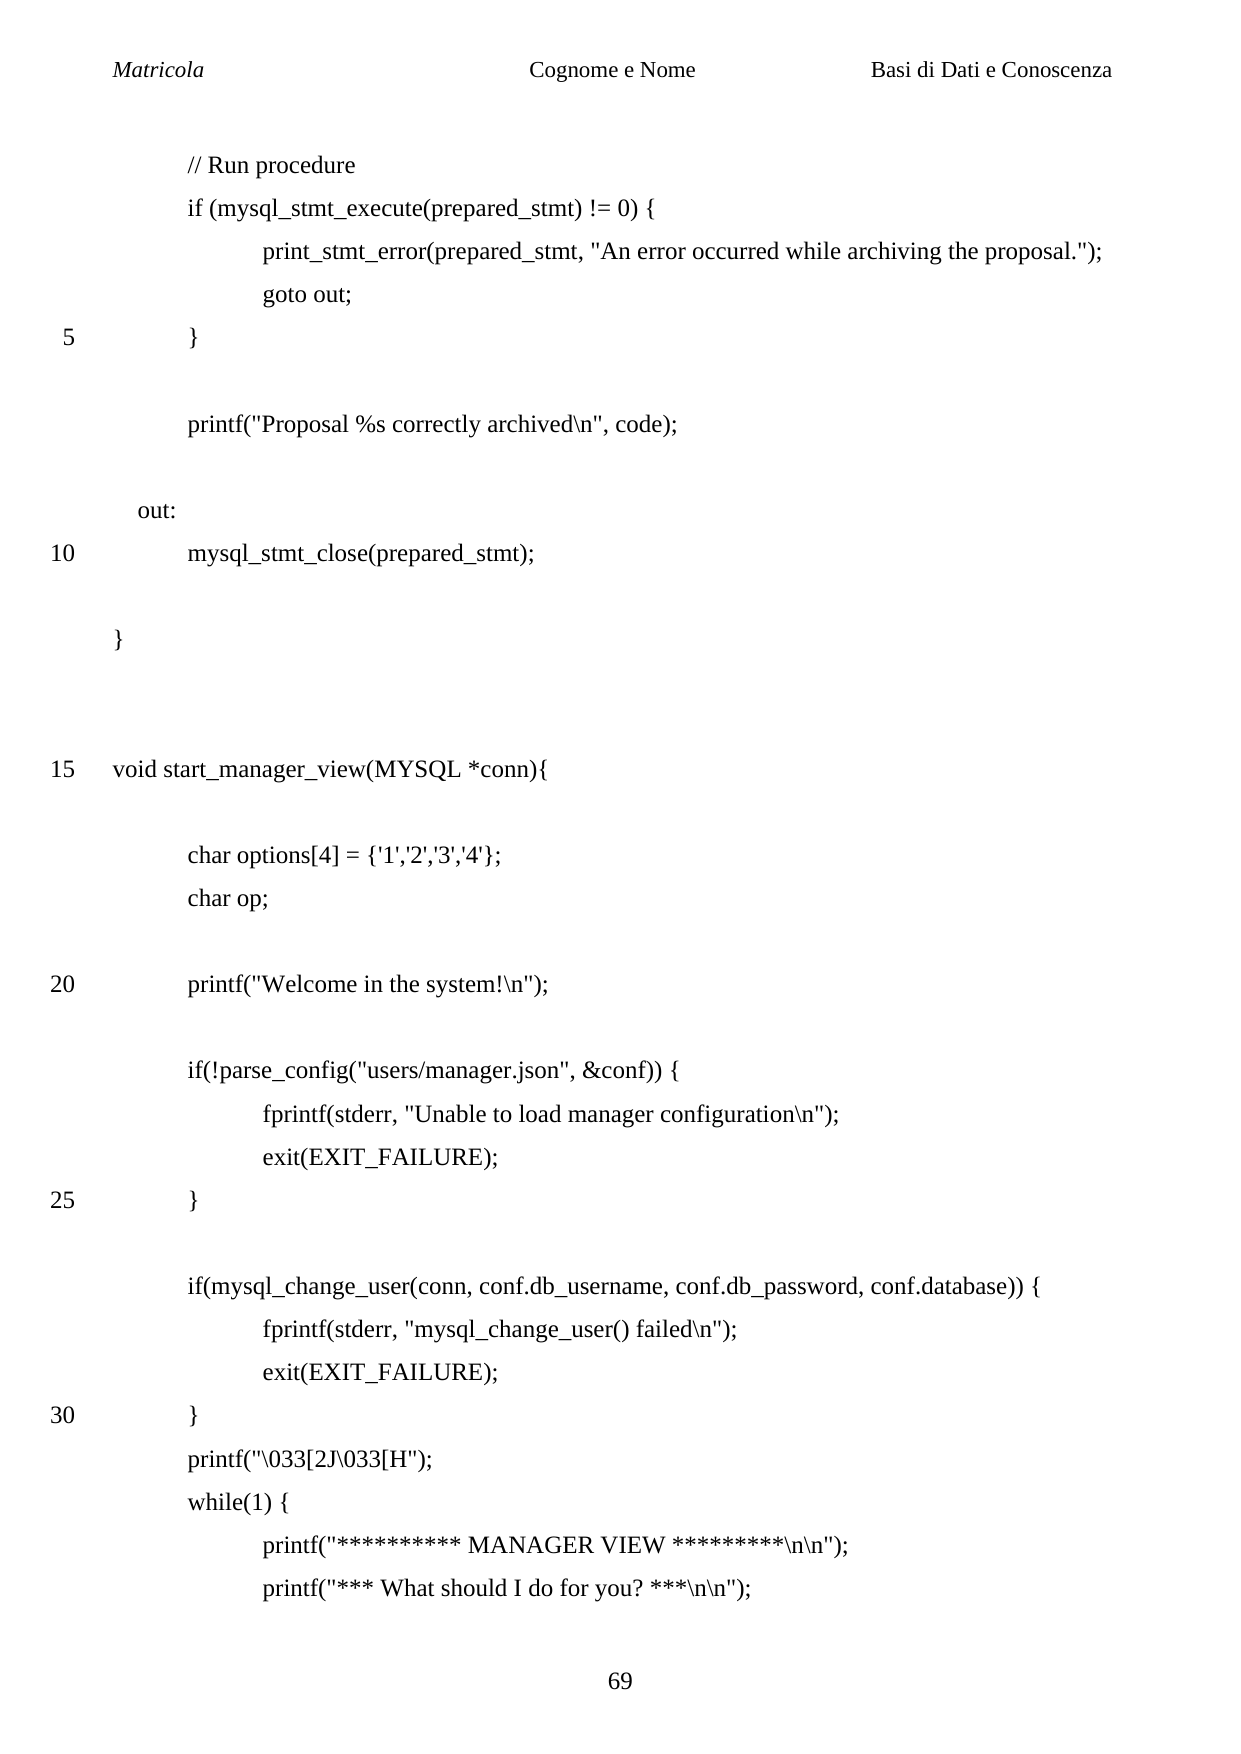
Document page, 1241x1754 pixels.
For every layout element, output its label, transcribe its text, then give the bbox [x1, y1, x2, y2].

text if(mysql_change_user(conn, conf.db_username, conf.db_password, conf.database)) { [112, 1271, 1128, 1300]
text } [112, 624, 1128, 653]
text if(!parse_config("users/manager.json", &conf)) { [112, 1056, 1128, 1084]
text fprintf(stderr, "mysql_change_user() failed\n"); [112, 1314, 1128, 1343]
text while(1) { [112, 1487, 1128, 1516]
text print_stmt_error(prepared_stmt, "An error occurred while archiving the proposal."); [112, 236, 1128, 265]
text printf("Welcome in the system!\n"); [112, 969, 1128, 998]
text goto out; [112, 279, 1128, 308]
text out: [112, 495, 1128, 524]
text } [112, 1401, 1128, 1429]
text printf("*** What should I do for you? ***\n\n"); [112, 1573, 1128, 1602]
text printf("********** MANAGER VIEW *********\n\n"); [112, 1530, 1128, 1559]
text fprintf(stderr, "Unable to load manager configuration\n"); [112, 1099, 1128, 1127]
text char options[4] = {'1','2','3','4'}; [112, 840, 1128, 869]
text char op; [112, 883, 1128, 912]
text exit(EXIT_FAILURE); [112, 1142, 1128, 1171]
text } [112, 1185, 1128, 1214]
text // Run procedure [112, 150, 1128, 179]
text if (mysql_stmt_execute(prepared_stmt) != 0) { [112, 193, 1128, 222]
text mysql_stmt_close(prepared_stmt); [112, 538, 1128, 567]
text } [112, 322, 1128, 351]
text printf("\033[2J\033[H"); [112, 1444, 1128, 1472]
text printf("Proposal %s correctly archived\n", code); [112, 409, 1128, 437]
text void start_manager_view(MYSQL *conn){ [112, 754, 1128, 782]
text exit(EXIT_FAILURE); [112, 1357, 1128, 1386]
